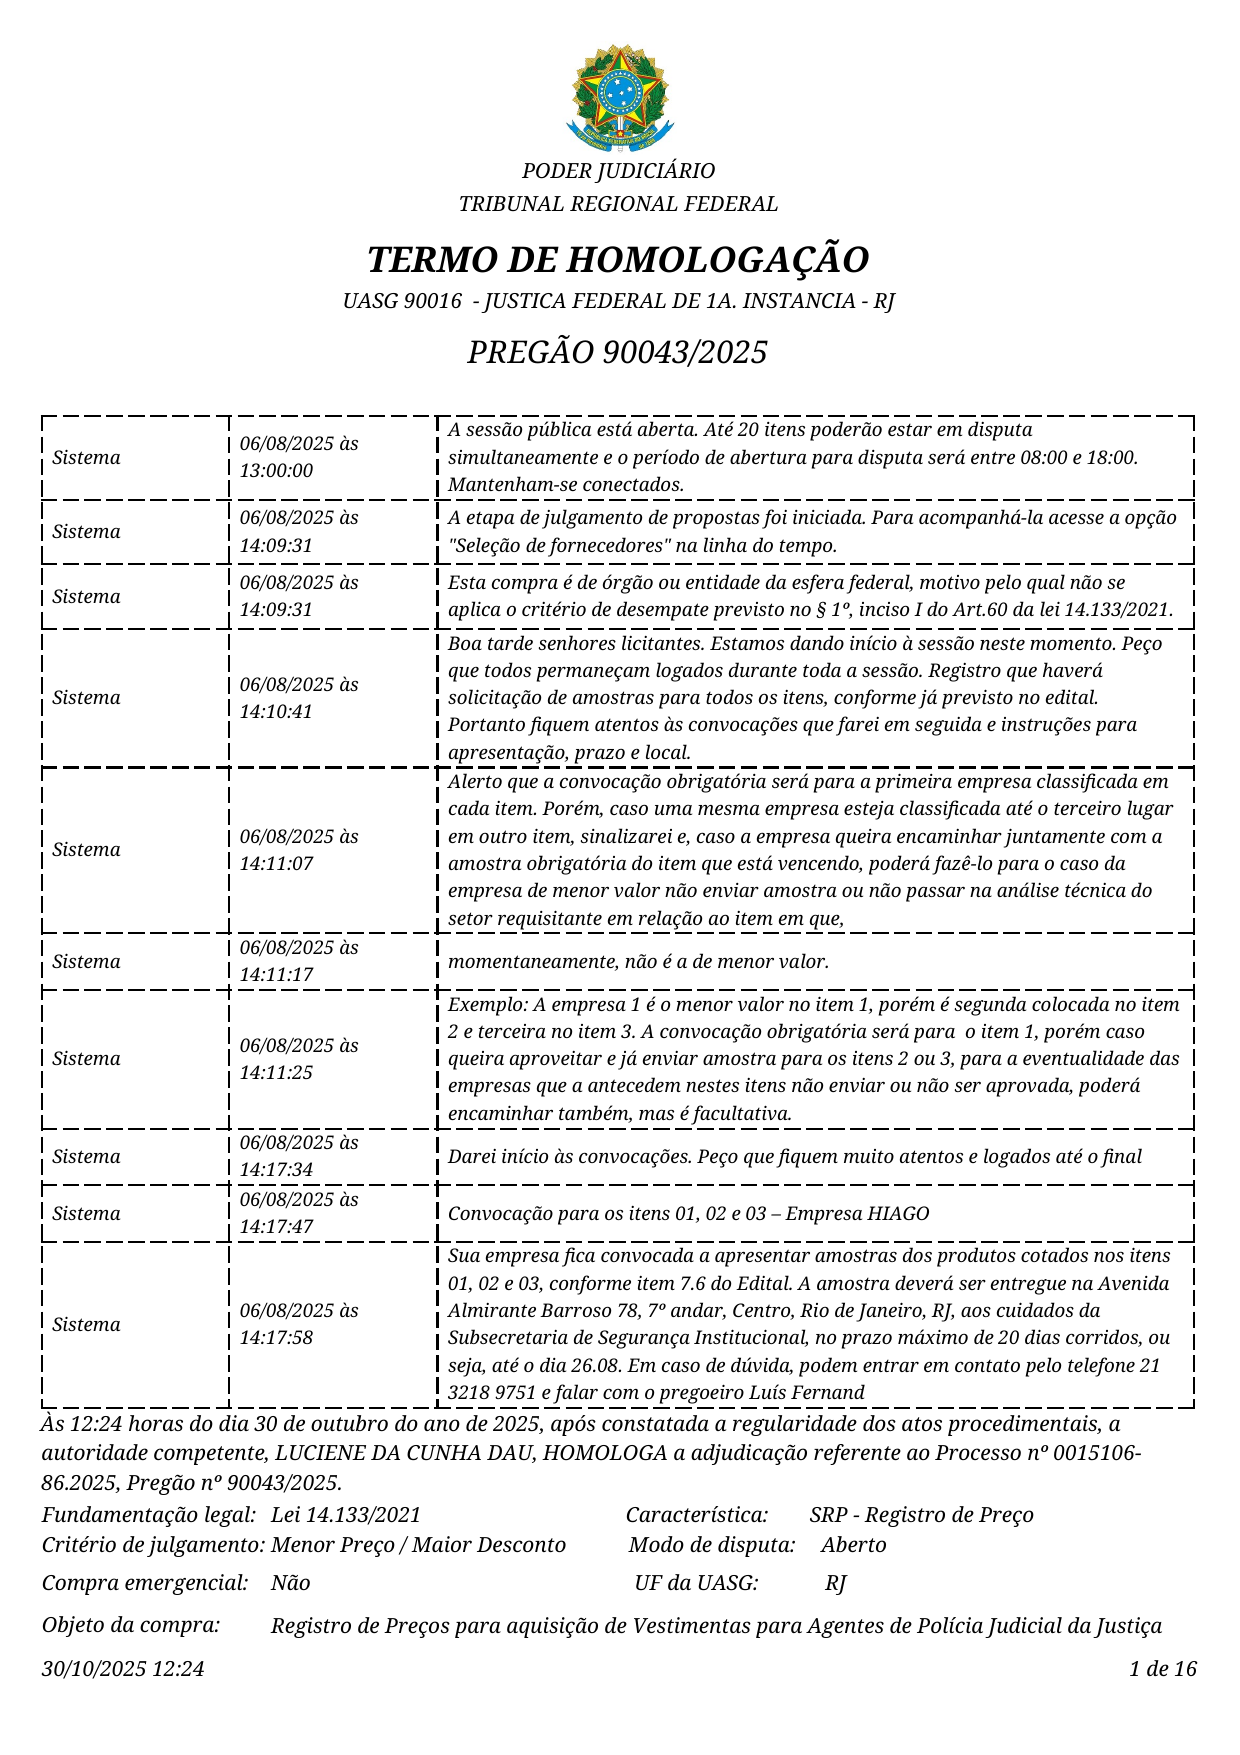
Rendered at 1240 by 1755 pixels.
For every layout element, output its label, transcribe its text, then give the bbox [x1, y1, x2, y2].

table_cell Compra emergencial: Objeto da compra: [42, 1568, 271, 1654]
table_cell Sistema [42, 499, 229, 563]
table_cell Convocação para os itens 01, 02 e 03 – Empresa HIAGO [438, 1184, 1194, 1241]
text UASG 90016 - JUSTICA FEDERAL DE 1A. INSTANCIA - RJ [42, 286, 1198, 314]
table_cell Critério de julgamento: [42, 1531, 271, 1568]
table_cell Não UF da UASG: RJ Registro de Preços para aquisição de Vestimentas para Agentes de Polícia Judicial da Justiça [271, 1568, 1182, 1654]
subtitle PREGÃO 90043/2025 [42, 330, 1198, 372]
table_header Lei 14.133/2021 Característica: SRP - Registro de Preço [271, 1500, 1182, 1531]
table_header Fundamentação legal: [42, 1500, 271, 1531]
text PODER JUDICIÁRIO [42, 137, 1198, 185]
table_cell Darei início às convocações. Peço que fiquem muito atentos e logados até o final [438, 1128, 1194, 1184]
table_cell 06/08/2025 às 14:11:07 [229, 766, 437, 932]
table_cell 06/08/2025 às 14:17:47 [229, 1184, 437, 1241]
table_cell Sistema [42, 563, 229, 628]
table_cell Sistema [42, 1184, 229, 1241]
table_header 06/08/2025 às 13:00:00 [229, 415, 437, 499]
table_cell Sistema [42, 1128, 229, 1184]
table_cell Sistema [42, 628, 229, 766]
table_cell 06/08/2025 às 14:17:34 [229, 1128, 437, 1184]
table_cell Sistema [42, 989, 229, 1127]
table_cell Esta compra é de órgão ou entidade da esfera federal, motivo pelo qual não se aplica o critério de desempate previsto no § 1º, inciso I do Art.60 da lei 14.133/2021. [438, 563, 1194, 628]
table_cell 06/08/2025 às 14:09:31 [229, 563, 437, 628]
table_cell Sua empresa fica convocada a apresentar amostras dos produtos cotados nos itens 01, 02 e 03, conforme item 7.6 do Edital. A amostra deverá ser entregue na Avenida Almirante Barroso 78, 7º andar, Centro, Rio de Janeiro, RJ, aos cuidados da Subsecretaria de Segurança Institucional, no prazo máximo de 20 dias corridos, ou seja, até o dia 26.08. Em caso de dúvida, podem entrar em contato pelo telefone 21 3218 9751 e falar com o pregoeiro Luís Fernand [438, 1241, 1194, 1407]
table_cell 06/08/2025 às 14:10:41 [229, 628, 437, 766]
table_cell Exemplo: A empresa 1 é o menor valor no item 1, porém é segunda colocada no item 2 e terceira no item 3. A convocação obrigatória será para o item 1, porém caso queira aproveitar e já enviar amostra para os itens 2 ou 3, para a eventualidade das empresas que a antecedem nestes itens não enviar ou não ser aprovada, poderá encaminhar também, mas é facultativa. [438, 989, 1194, 1127]
text Às 12:24 horas do dia 30 de outubro do ano de 2025, após constatada a regularidade dos atos procedimentais, a autoridade competente, LUCIENE DA CUNHA DAU, HOMOLOGA a adjudicação referente ao Processo nº 0015106-86.2025, Pregão nº 90043/2025. [40, 1409, 1199, 1496]
table_cell Sistema [42, 1241, 229, 1407]
table_header Sistema [42, 415, 229, 499]
table_cell 06/08/2025 às 14:11:17 [229, 932, 437, 989]
text TRIBUNAL REGIONAL FEDERAL [42, 189, 1198, 217]
table_cell 06/08/2025 às 14:17:58 [229, 1241, 437, 1407]
table_cell A etapa de julgamento de propostas foi iniciada. Para acompanhá-la acesse a opção "Seleção de fornecedores" na linha do tempo. [438, 499, 1194, 563]
table_cell Alerto que a convocação obrigatória será para a primeira empresa classificada em cada item. Porém, caso uma mesma empresa esteja classificada até o terceiro lugar em outro item, sinalizarei e, caso a empresa queira encaminhar juntamente com a amostra obrigatória do item que está vencendo, poderá fazê-lo para o caso da empresa de menor valor não enviar amostra ou não passar na análise técnica do setor requisitante em relação ao item em que, [438, 766, 1194, 932]
subtitle TERMO DE HOMOLOGAÇÃO [42, 234, 1198, 283]
table_header A sessão pública está aberta. Até 20 itens poderão estar em disputa simultaneamente e o período de abertura para disputa será entre 08:00 e 18:00. Mantenham-se conectados. [438, 415, 1194, 499]
table_cell Sistema [42, 766, 229, 932]
table_cell 06/08/2025 às 14:11:25 [229, 989, 437, 1127]
table_cell 06/08/2025 às 14:09:31 [229, 499, 437, 563]
table_cell Sistema [42, 932, 229, 989]
table_cell Menor Preço / Maior Desconto Modo de disputa: Aberto [271, 1531, 1182, 1568]
table_cell momentaneamente, não é a de menor valor. [438, 932, 1194, 989]
table_cell Boa tarde senhores licitantes. Estamos dando início à sessão neste momento. Peço que todos permaneçam logados durante toda a sessão. Registro que haverá solicitação de amostras para todos os itens, conforme já previsto no edital. Portanto fiquem atentos às convocações que farei em seguida e instruções para apresentação, prazo e local. [438, 628, 1194, 766]
